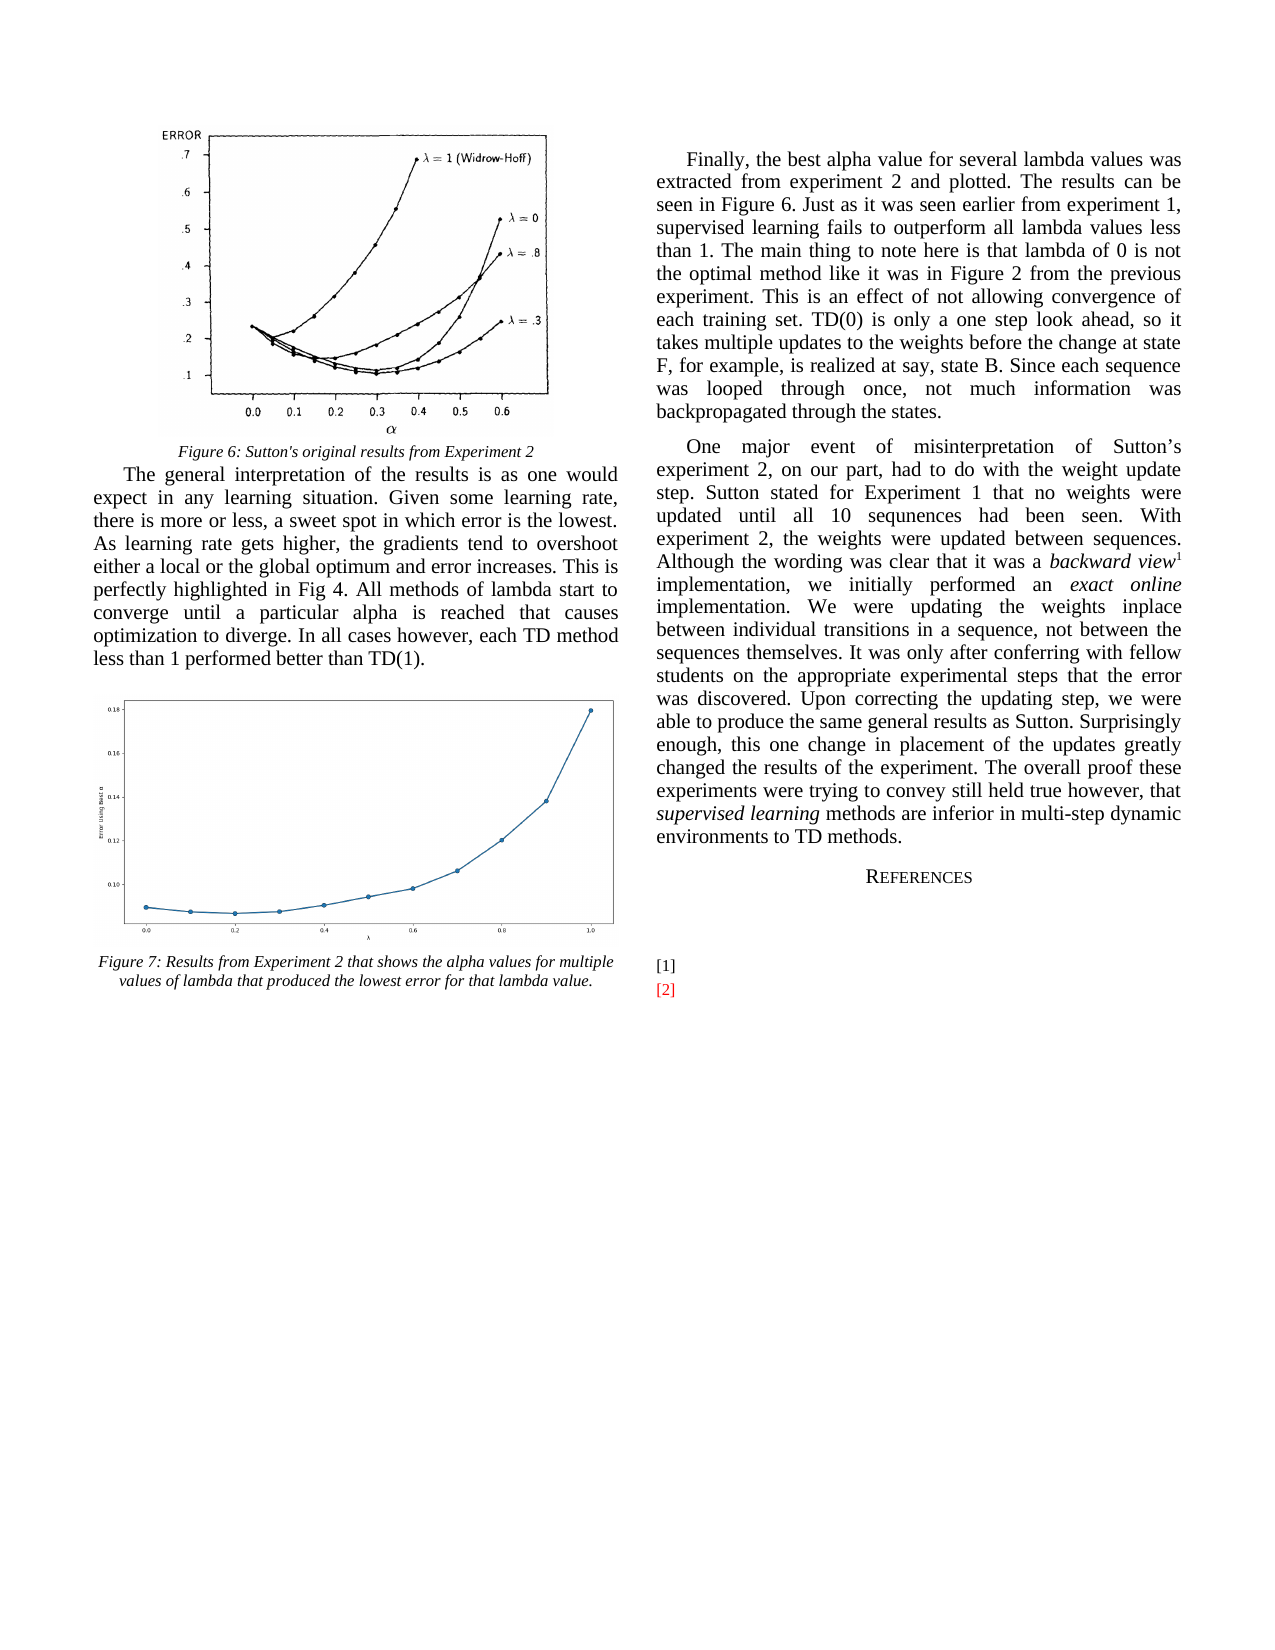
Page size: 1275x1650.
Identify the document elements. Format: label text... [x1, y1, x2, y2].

text Figure 6: Sutton's original results from Experiment 2 [158, 437, 554, 461]
subtitle References [656, 864, 1182, 888]
text Finally, the best alpha value for several lambda values was extracted from experiment 2 and plotted. The results can be seen in Figure 6. Just as it was seen earlier from experiment 1, supervised learning fails to outperform all lambda values less than 1. The main thing to note here is that lambda of 0 is not the optimal method like it was in Figure 2 from the previous experiment. This is an effect of not allowing convergence of each training set. TD(0) is only a one step look ahead, so it takes multiple updates to the weights before the change at state F, for example, is realized at say, state B. Since each sequence was looped through once, not much information was backpropagated through the states. [656, 148, 1182, 423]
text Figure 7: Results from Experiment 2 that shows the alpha values for multiple values of lambda that produced the lowest error for that lambda value. [93, 947, 619, 990]
text One major event of misinterpretation of Sutton’s experiment 2, on our part, had to do with the weight update step. Sutton stated for Experiment 1 that no weights were updated until all 10 sequnences had been seen. With experiment 2, the weights were updated between sequences. Although the wording was clear that it was a backward view1 implementation, we initially performed an exact online implementation. We were updating the weights inplace between individual transitions in a sequence, not between the sequences themselves. It was only after conferring with fellow students on the appropriate experimental steps that the error was discovered. Upon correcting the updating step, we were able to produce the same general results as Sutton. Surprisingly enough, this one change in placement of the updates greatly changed the results of the experiment. The overall proof these experiments were trying to convey still held true however, that supervised learning methods are inferior in multi-step dynamic environments to TD methods. [656, 435, 1182, 848]
text The general interpretation of the results is as one would expect in any learning situation. Given some learning rate, there is more or less, a sweet spot in which error is the lowest. As learning rate gets higher, the gradients tend to overshoot either a local or the global optimum and error increases. This is perfectly highlighted in Fig 4. All methods of lambda start to converge until a particular alpha is reached that causes optimization to diverge. In all cases however, each TD method less than 1 performed better than TD(1). [93, 428, 619, 669]
picture [157, 125, 554, 437]
picture [93, 694, 619, 947]
